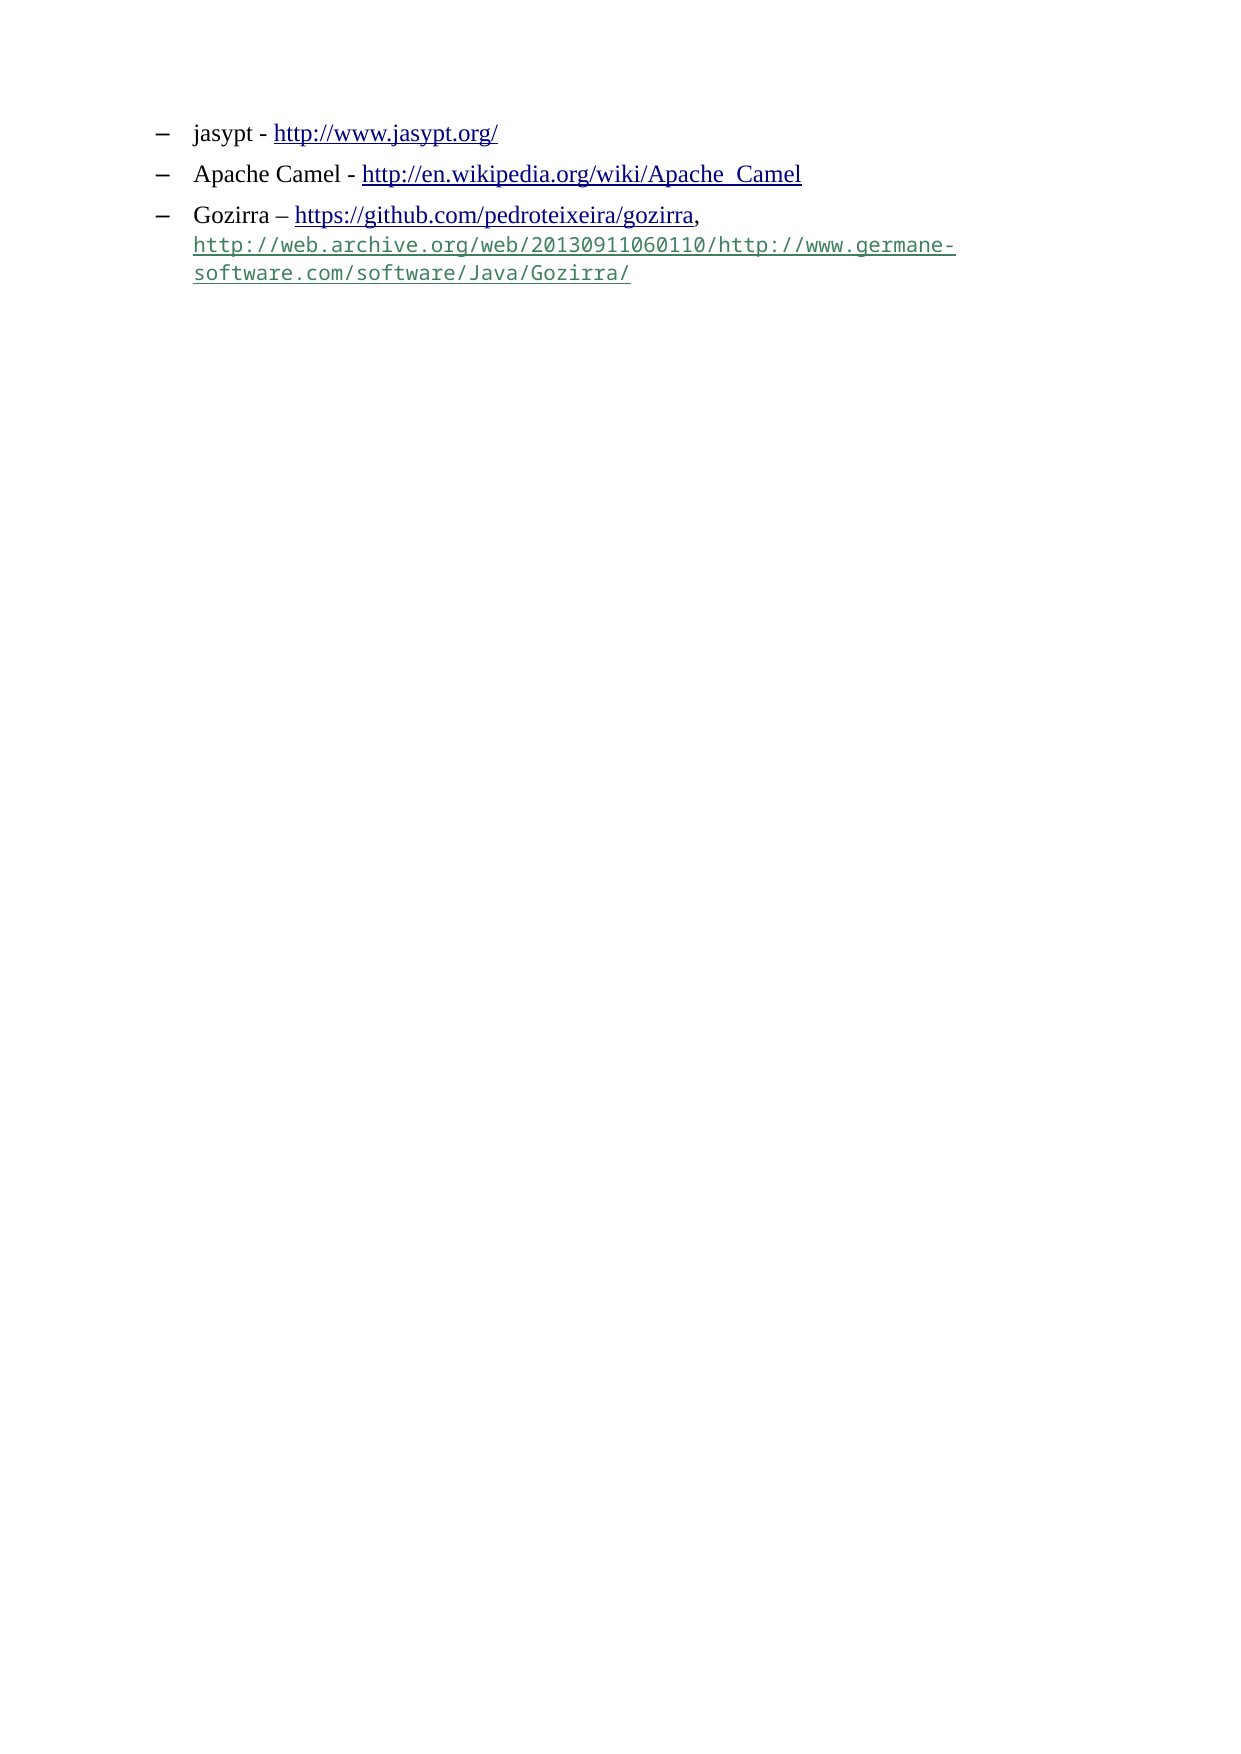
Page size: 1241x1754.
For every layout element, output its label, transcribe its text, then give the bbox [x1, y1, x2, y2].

list jasypt - http://www.jasypt.org/ [156, 118, 1122, 147]
list Apache Camel - http://en.wikipedia.org/wiki/Apache_Camel [156, 159, 1122, 188]
list Gozirra – https://github.com/pedroteixeira/gozirra, http://web.archive.org/web/20130911060110/http://www.germane-software.com/software/Java/Gozirra/ [156, 201, 1122, 287]
